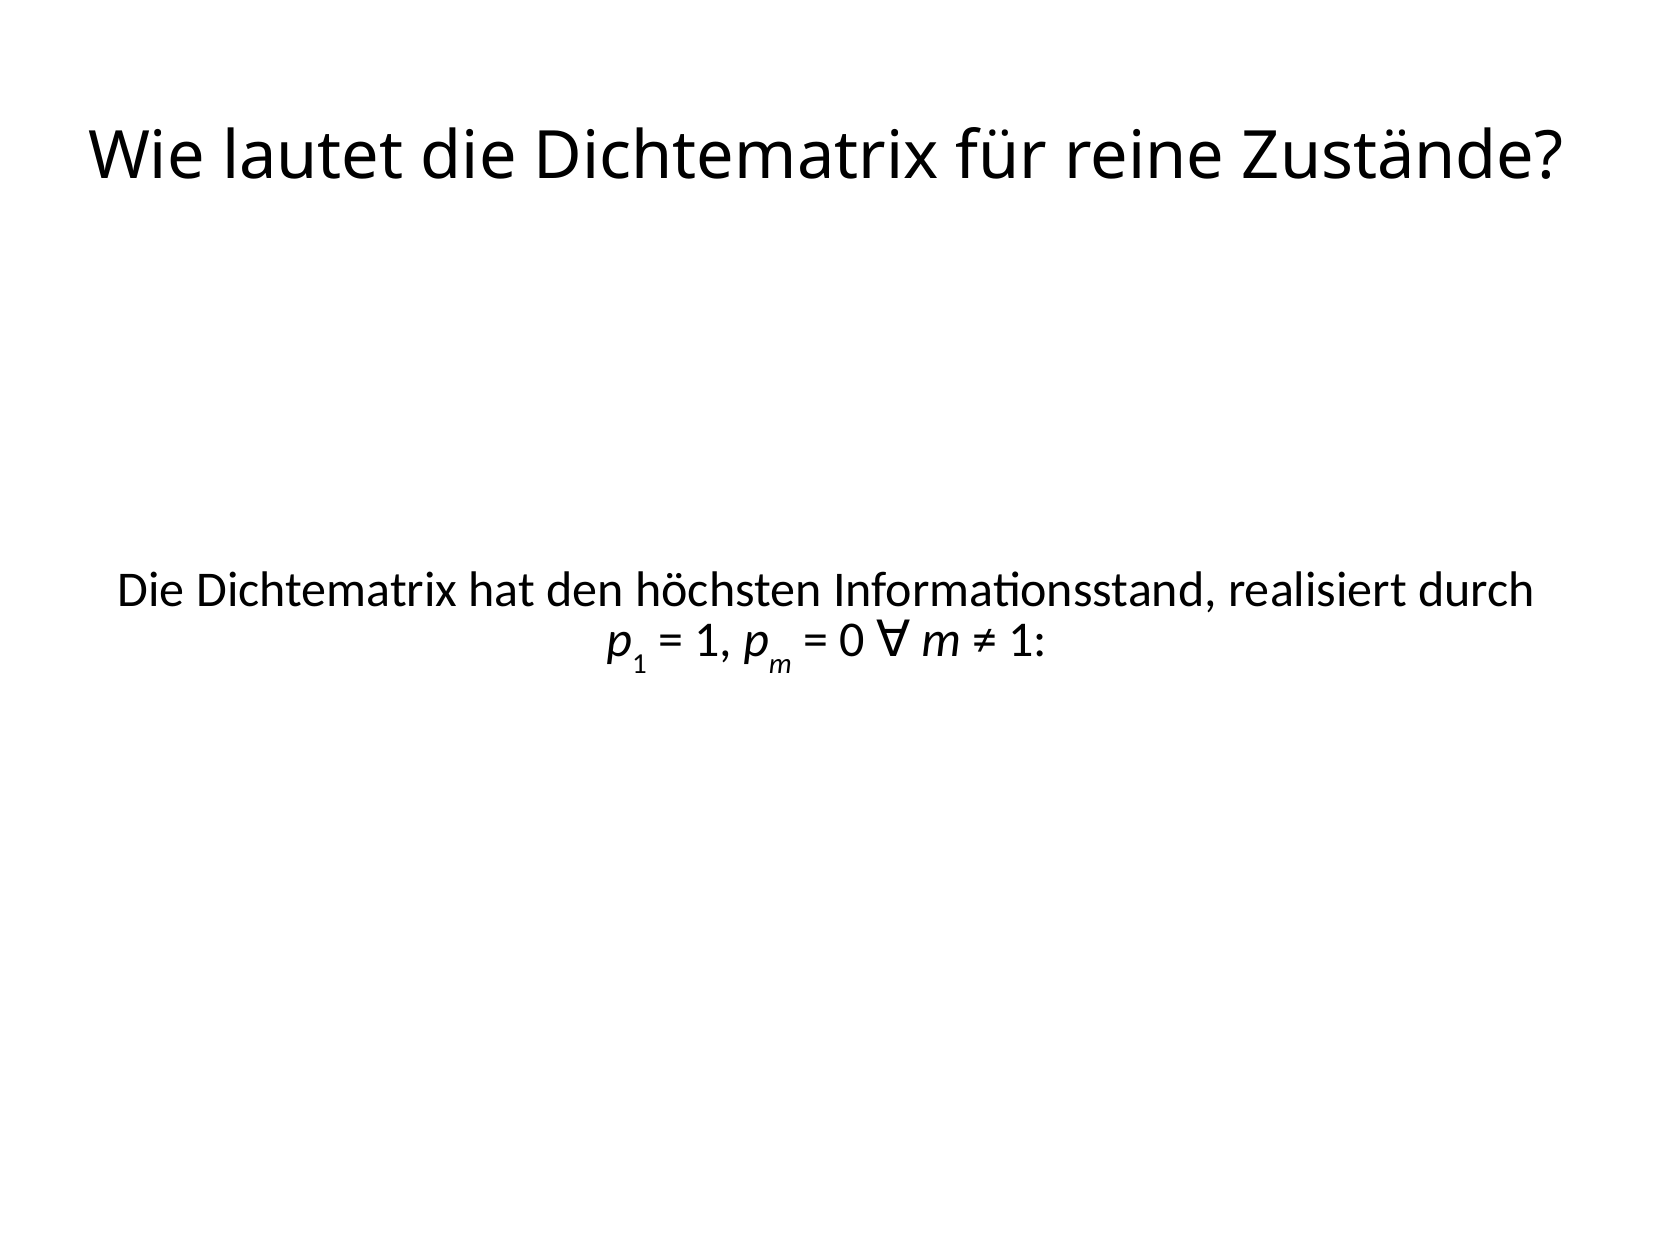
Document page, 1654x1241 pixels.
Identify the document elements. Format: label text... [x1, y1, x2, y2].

title Wie lautet die Dichtematrix für reine Zustände? [82, 49, 1571, 257]
subtitle Die Dichtematrix hat den höchsten Informationsstand, realisiert durch p1 = 1, pm = 0 ∀ m ≠ 1: [82, 290, 1571, 1010]
